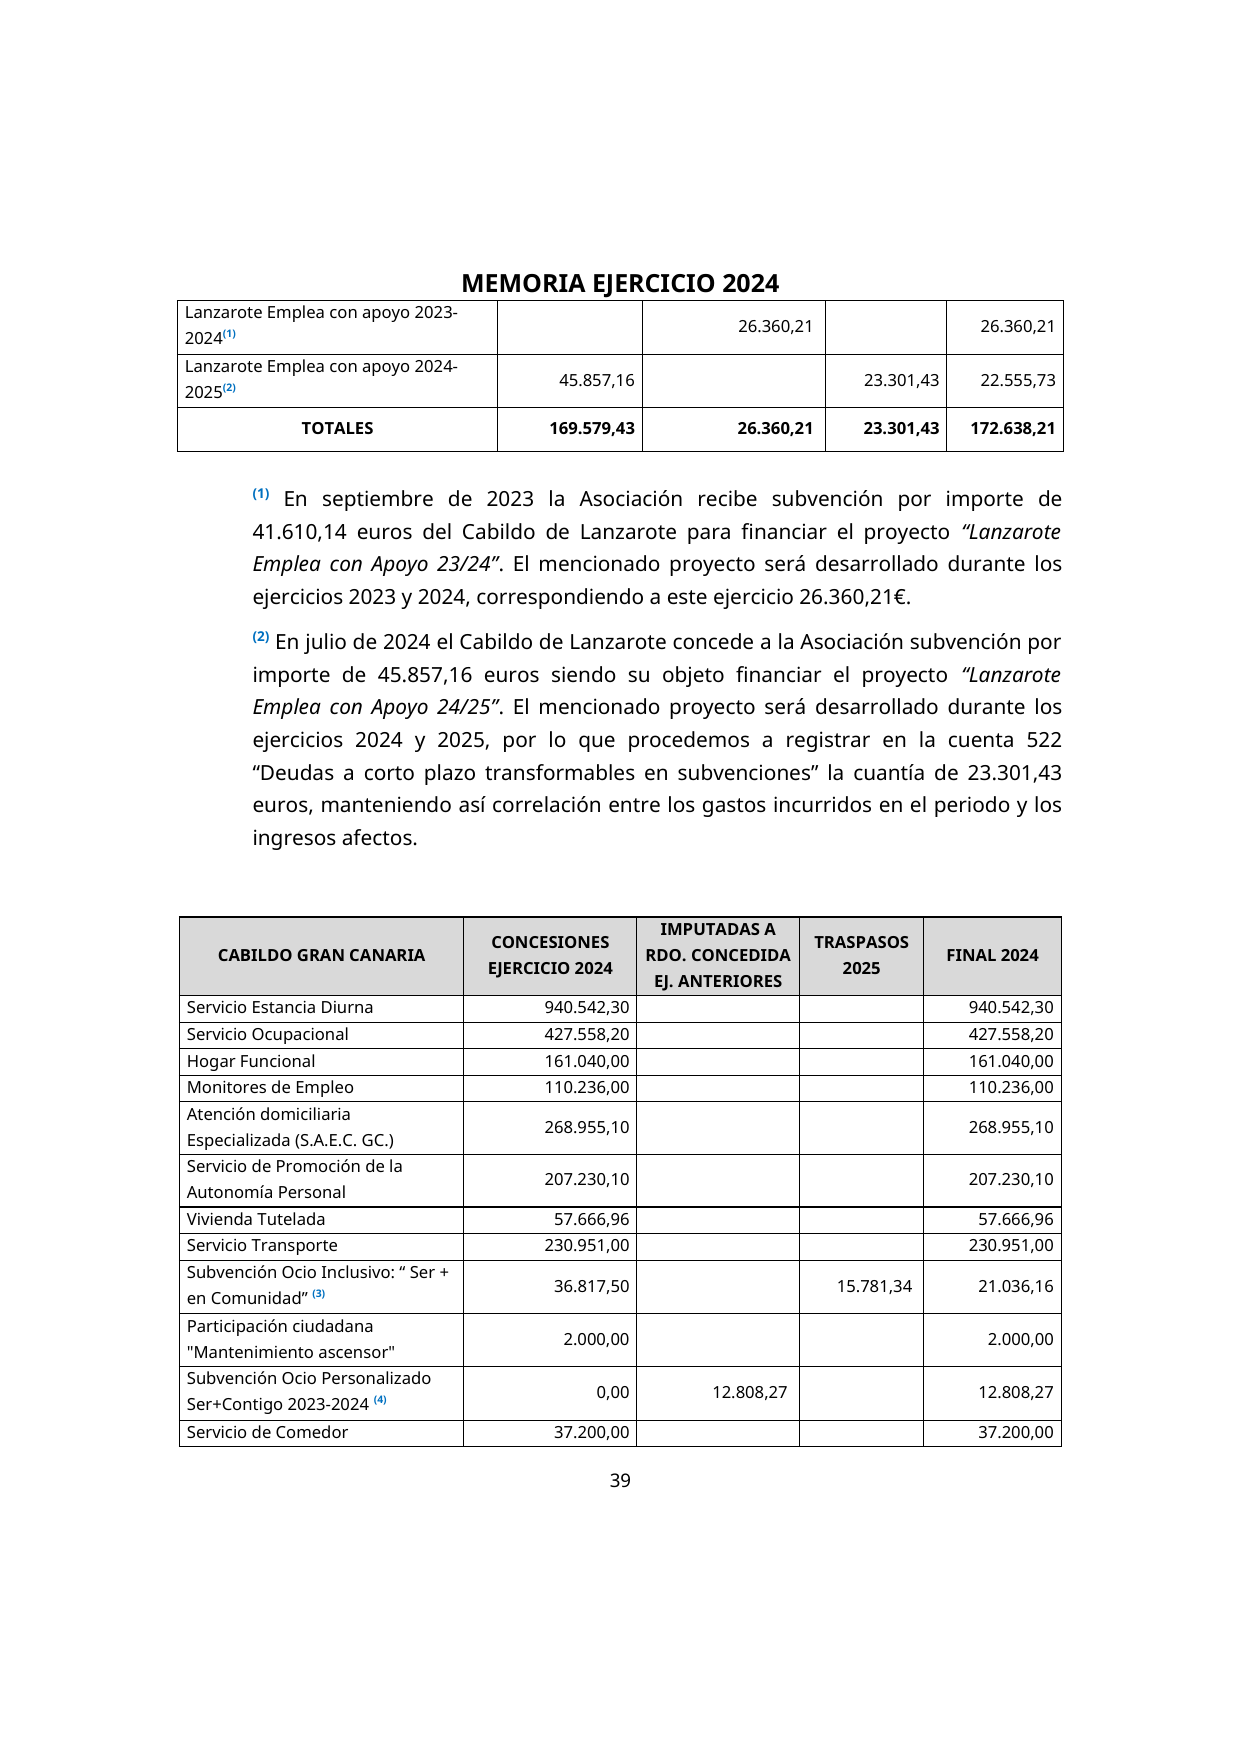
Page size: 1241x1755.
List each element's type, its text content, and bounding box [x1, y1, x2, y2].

table_cell 22.555,73 [947, 355, 1063, 407]
table_header FINAL 2024 [924, 918, 1061, 995]
table_cell 2.000,00 [464, 1314, 636, 1366]
table_cell 0,00 [464, 1367, 636, 1419]
table_cell 26.360,21 [643, 408, 825, 451]
text (1) En septiembre de 2023 la Asociación recibe subvención por importe de 41.610,14 euros del Cabildo de Lanzarote para financiar el proyecto “Lanzarote Emplea con Apoyo 23/24”. El mencionado proyecto será desarrollado durante los ejercicios 2023 y 2024, correspondiendo a este ejercicio 26.360,21€. [252, 484, 1063, 611]
table_cell 57.666,96 [464, 1208, 636, 1233]
table_cell Servicio de Promoción de la Autonomía Personal [180, 1155, 463, 1206]
table_cell Servicio de Comedor [180, 1421, 463, 1446]
table_cell 427.558,20 [924, 1023, 1061, 1048]
table_cell 26.360,21 [947, 301, 1063, 353]
table_cell 110.236,00 [464, 1076, 636, 1101]
table_cell [637, 1314, 799, 1366]
table_cell 110.236,00 [924, 1076, 1061, 1101]
table_header CONCESIONES EJERCICIO 2024 [464, 918, 636, 995]
table_cell 230.951,00 [464, 1234, 636, 1259]
table_cell 940.542,30 [464, 996, 636, 1022]
table_cell [800, 1102, 923, 1154]
table_cell [800, 1421, 923, 1446]
table_cell 23.301,43 [826, 355, 946, 407]
table_cell 207.230,10 [464, 1155, 636, 1206]
table_cell 169.579,43 [498, 408, 642, 451]
table_cell 15.781,34 [800, 1261, 923, 1313]
table_cell [637, 1023, 799, 1048]
table_cell 161.040,00 [464, 1049, 636, 1075]
table_cell [637, 1261, 799, 1313]
table_cell [826, 301, 946, 353]
table_cell [637, 1102, 799, 1154]
table_cell [800, 1208, 923, 1233]
table_cell 26.360,21 [643, 301, 825, 353]
table_cell [800, 1367, 923, 1419]
table_cell 21.036,16 [924, 1261, 1061, 1313]
table_cell 45.857,16 [498, 355, 642, 407]
table_cell [800, 1023, 923, 1048]
table_cell 12.808,27 [924, 1367, 1061, 1419]
table_cell 2.000,00 [924, 1314, 1061, 1366]
table_cell 230.951,00 [924, 1234, 1061, 1259]
table_cell 940.542,30 [924, 996, 1061, 1022]
table_cell [637, 1076, 799, 1101]
table_cell Servicio Transporte [180, 1234, 463, 1259]
table_cell [637, 1234, 799, 1259]
table_cell 12.808,27 [637, 1367, 799, 1419]
table_header IMPUTADAS A RDO. CONCEDIDA EJ. ANTERIORES [637, 918, 799, 995]
table_cell [637, 1421, 799, 1446]
table_cell [800, 1234, 923, 1259]
table_cell Vivienda Tutelada [180, 1208, 463, 1233]
table_cell 37.200,00 [924, 1421, 1061, 1446]
table_cell [637, 1208, 799, 1233]
table_cell Hogar Funcional [180, 1049, 463, 1075]
table_cell [800, 1155, 923, 1206]
text (2) En julio de 2024 el Cabildo de Lanzarote concede a la Asociación subvención por importe de 45.857,16 euros siendo su objeto financiar el proyecto “Lanzarote Emplea con Apoyo 24/25”. El mencionado proyecto será desarrollado durante los ejercicios 2024 y 2025, por lo que procedemos a registrar en la cuenta 522 “Deudas a corto plazo transformables en subvenciones” la cuantía de 23.301,43 euros, manteniendo así correlación entre los gastos incurridos en el periodo y los ingresos afectos. [252, 627, 1063, 851]
table_cell 268.955,10 [464, 1102, 636, 1154]
table_cell TOTALES [178, 408, 497, 451]
table_cell 37.200,00 [464, 1421, 636, 1446]
table_cell [800, 996, 923, 1022]
table_cell [800, 1049, 923, 1075]
table_cell 23.301,43 [826, 408, 946, 451]
table_header TRASPASOS 2025 [800, 918, 923, 995]
table_cell 161.040,00 [924, 1049, 1061, 1075]
table_cell 172.638,21 [947, 408, 1063, 451]
table_cell [637, 996, 799, 1022]
table_cell 427.558,20 [464, 1023, 636, 1048]
table_cell [800, 1314, 923, 1366]
table_cell Monitores de Empleo [180, 1076, 463, 1101]
table_cell 207.230,10 [924, 1155, 1061, 1206]
table_cell Lanzarote Emplea con apoyo 2024-2025(2) [178, 355, 497, 407]
table_cell [498, 301, 642, 353]
table_cell Subvención Ocio Personalizado Ser+Contigo 2023-2024 (4) [180, 1367, 463, 1419]
table_cell 57.666,96 [924, 1208, 1061, 1233]
table_header CABILDO GRAN CANARIA [180, 918, 463, 995]
table_cell [800, 1076, 923, 1101]
table_cell 36.817,50 [464, 1261, 636, 1313]
table_cell Lanzarote Emplea con apoyo 2023-2024(1) [178, 301, 497, 353]
table_cell Subvención Ocio Inclusivo: “ Ser + en Comunidad” (3) [180, 1261, 463, 1313]
table_cell Servicio Estancia Diurna [180, 996, 463, 1022]
table_cell [643, 355, 825, 407]
table_cell Atención domiciliaria Especializada (S.A.E.C. GC.) [180, 1102, 463, 1154]
table_cell [637, 1155, 799, 1206]
table_cell 268.955,10 [924, 1102, 1061, 1154]
table_cell [637, 1049, 799, 1075]
table_cell Participación ciudadana "Mantenimiento ascensor" [180, 1314, 463, 1366]
table_cell Servicio Ocupacional [180, 1023, 463, 1048]
